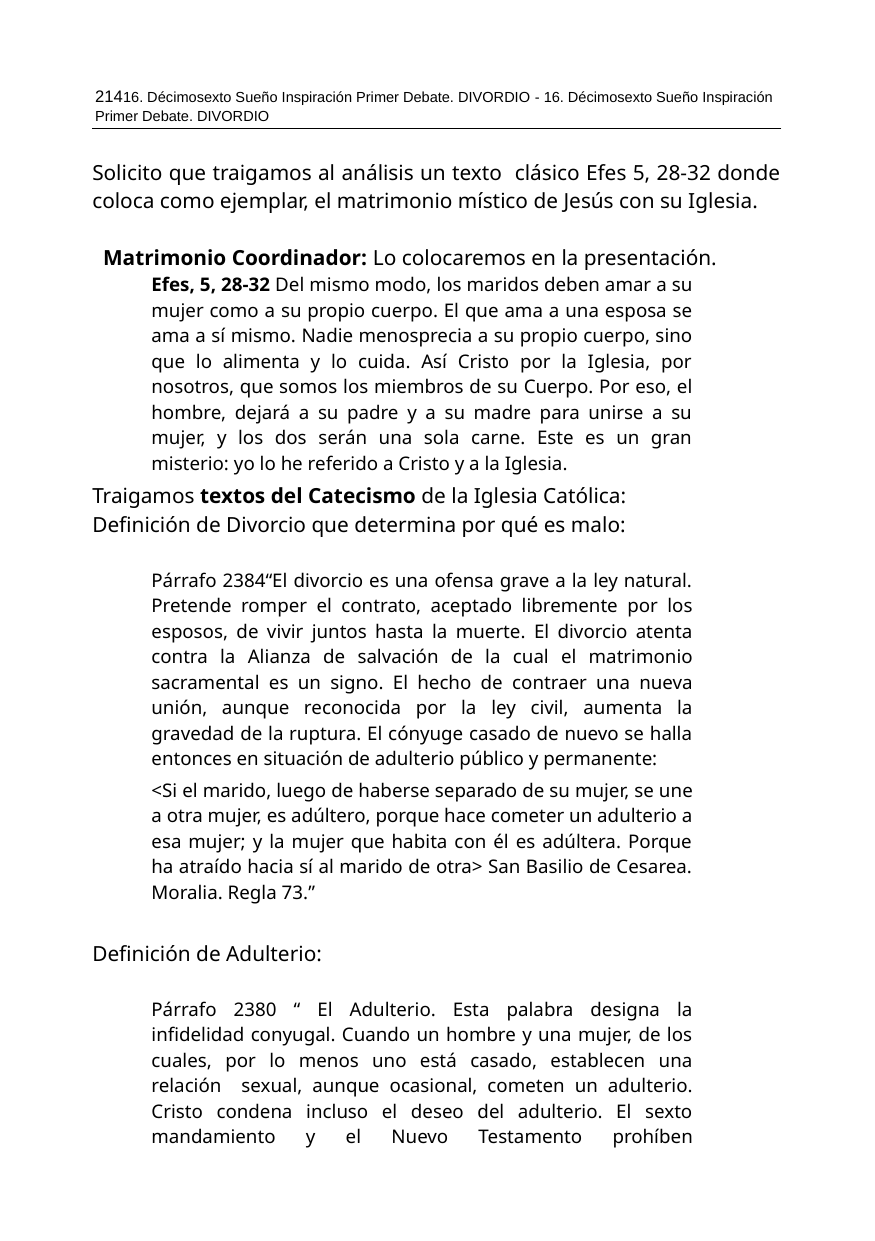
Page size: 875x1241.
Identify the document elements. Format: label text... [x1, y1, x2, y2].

text Párrafo 2384“El divorcio es una ofensa grave a la ley natural. Pretende romper el contrato, aceptado libremente por los esposos, de vivir juntos hasta la muerte. El divorcio atenta contra la Alianza de salvación de la cual el matrimonio sacramental es un signo. El hecho de contraer una nueva unión, aunque reconocida por la ley civil, aumenta la gravedad de la ruptura. El cónyuge casado de nuevo se halla entonces en situación de adulterio público y permanente: [151, 567, 693, 771]
text Definición de Divorcio que determina por qué es malo: [92, 510, 781, 538]
text <Si el marido, luego de haberse separado de su mujer, se une a otra mujer, es adúltero, porque hace cometer un adulterio a esa mujer; y la mujer que habita con él es adúltera. Porque ha atraído hacia sí al marido de otra> San Basilio de Cesarea. Moralia. Regla 73.” [151, 777, 693, 905]
text Párrafo 2380 “ El Adulterio. Esta palabra designa la infidelidad conyugal. Cuando un hombre y una mujer, de los cuales, por lo menos uno está casado, establecen una relación sexual, aunque ocasional, cometen un adulterio. Cristo condena incluso el deseo del adulterio. El sexto mandamiento y el Nuevo Testamento prohíben [151, 996, 693, 1149]
text Traigamos textos del Catecismo de la Iglesia Católica: [92, 482, 781, 510]
text Efes, 5, 28-32 Del mismo modo, los maridos deben amar a su mujer como a su propio cuerpo. El que ama a una esposa se ama a sí mismo. Nadie menosprecia a su propio cuerpo, sino que lo alimenta y lo cuida. Así Cristo por la Iglesia, por nosotros, que somos los miembros de su Cuerpo. Por eso, el hombre, dejará a su padre y a su madre para unirse a su mujer, y los dos serán una sola carne. Este es un gran misterio: yo lo he referido a Cristo y a la Iglesia. [151, 272, 693, 476]
text Definición de Adulterio: [92, 939, 781, 967]
text Solicito que traigamos al análisis un texto clásico Efes 5, 28-32 donde coloca como ejemplar, el matrimonio místico de Jesús con su Iglesia. [92, 158, 781, 215]
text Matrimonio Coordinador: Lo colocaremos en la presentación. [92, 243, 781, 272]
